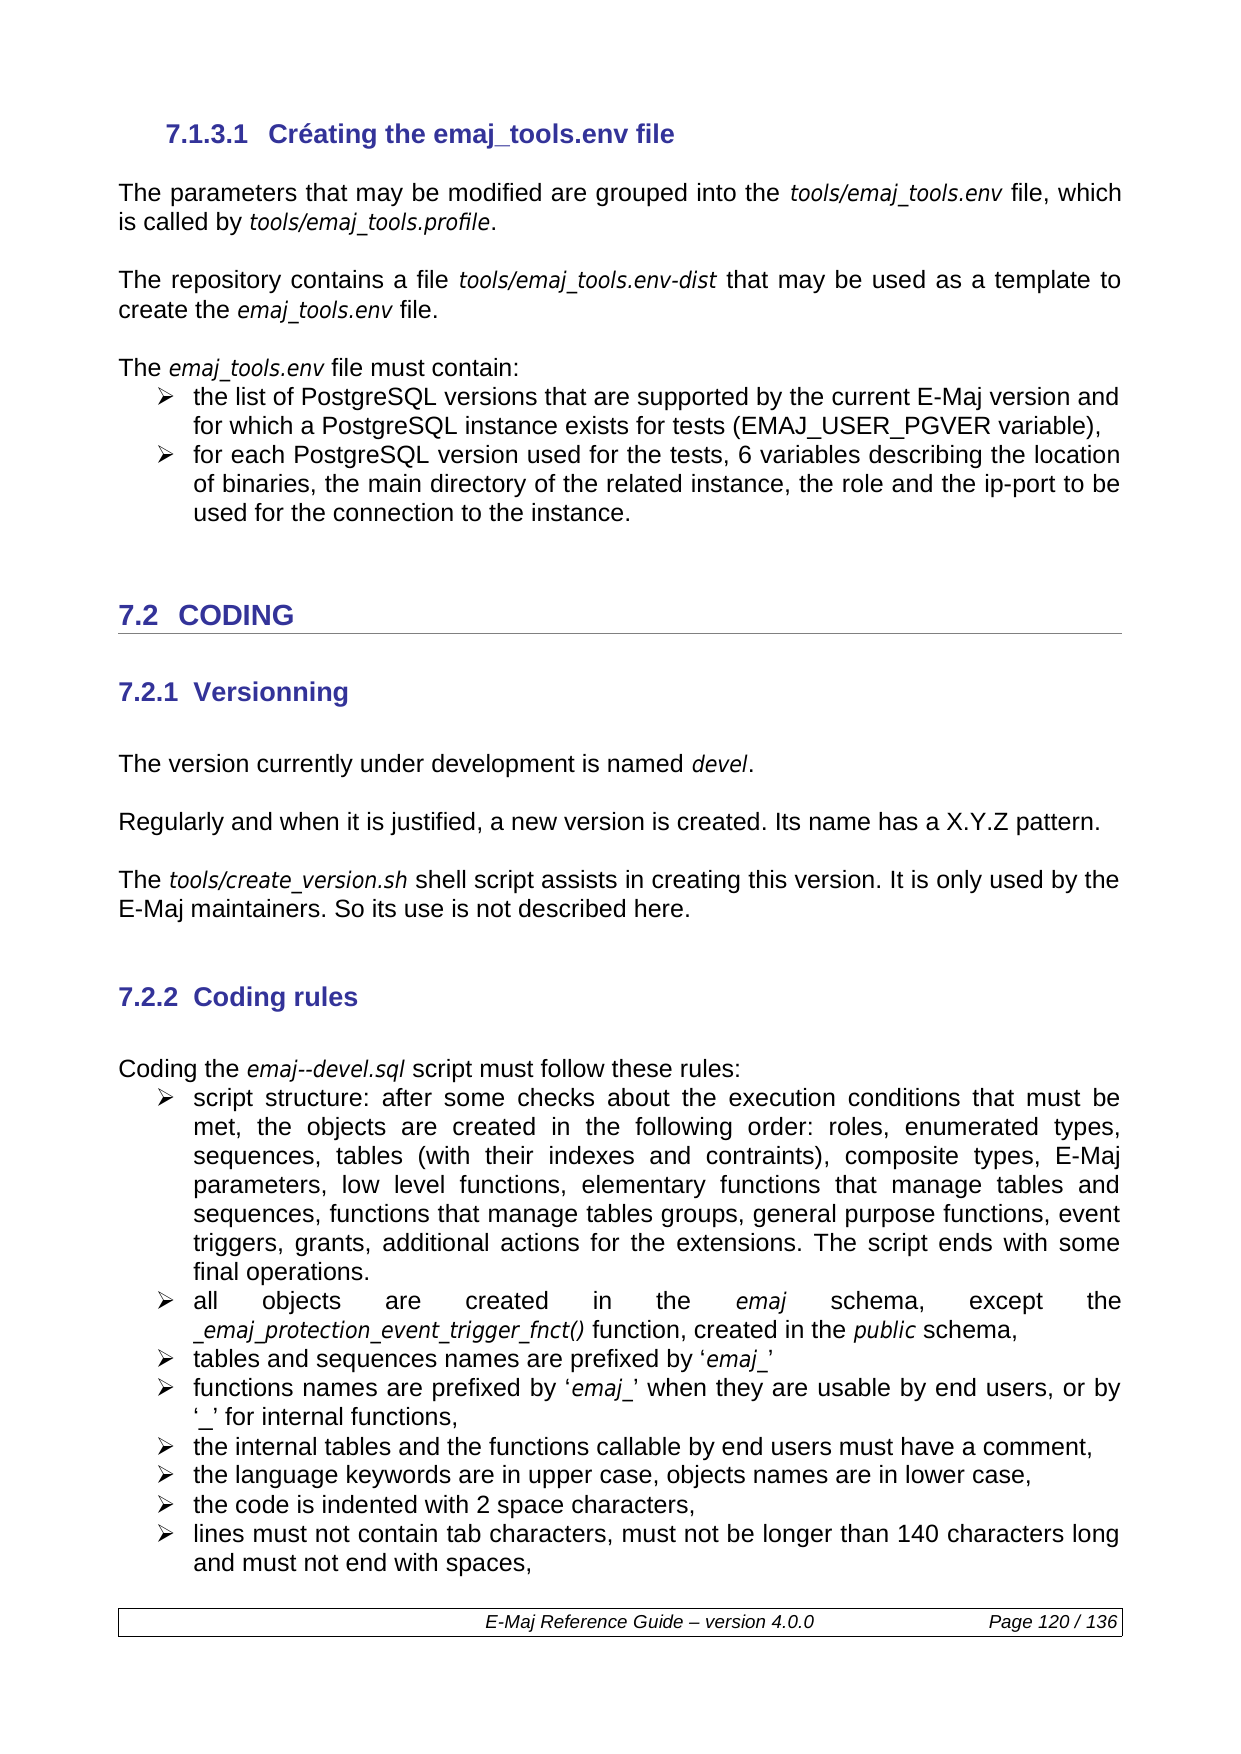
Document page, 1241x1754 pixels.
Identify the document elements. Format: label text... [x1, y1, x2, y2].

subtitle Coding [118, 598, 1122, 633]
subtitle Créating the emaj_tools.env file [165, 118, 1122, 149]
list script structure: after some checks about the execution conditions that must be met, the objects are created in the following order: roles, enumerated types, sequences, tables (with their indexes and contraints), composite types, E-Maj parameters, low level functions, elementary functions that manage tables and sequences, functions that manage tables groups, general purpose functions, event triggers, grants, additional actions for the extensions. The script ends with some final operations. [156, 1083, 1122, 1286]
list the language keywords are in upper case, objects names are in lower case, [156, 1460, 1122, 1489]
subtitle Versionning [118, 676, 1122, 707]
list lines must not contain tab characters, must not be longer than 140 characters long and must not end with spaces, [156, 1518, 1122, 1577]
subtitle Coding rules [118, 981, 1122, 1012]
text The emaj_tools.env file must contain: [118, 353, 1122, 382]
list the code is indented with 2 space characters, [156, 1489, 1122, 1518]
text The tools/create_version.sh shell script assists in creating this version. It is only used by the E-Maj maintainers. So its use is not described here. [118, 865, 1122, 923]
list tables and sequences names are prefixed by ‘emaj_’ [156, 1344, 1122, 1373]
text The repository contains a file tools/emaj_tools.env-dist that may be used as a template to create the emaj_tools.env file. [118, 265, 1122, 323]
text Coding the emaj--devel.sql script must follow these rules: [118, 1053, 1122, 1083]
list functions names are prefixed by ‘emaj_’ when they are usable by end users, or by ‘_’ for internal functions, [156, 1373, 1122, 1431]
list for each PostgreSQL version used for the tests, 6 variables describing the location of binaries, the main directory of the related instance, the role and the ip-port to be used for the connection to the instance. [156, 440, 1122, 527]
list all objects are created in the emaj schema, except the _emaj_protection_event_trigger_fnct() function, created in the public schema, [156, 1286, 1122, 1344]
text Regularly and when it is justified, a new version is created. Its name has a X.Y.Z pattern. [118, 807, 1122, 836]
list the list of PostgreSQL versions that are supported by the current E-Maj version and for which a PostgreSQL instance exists for tests (EMAJ_USER_PGVER variable), [156, 382, 1122, 440]
text The version currently under development is named devel. [118, 748, 1122, 777]
list the internal tables and the functions callable by end users must have a comment, [156, 1431, 1122, 1460]
text The parameters that may be modified are grouped into the tools/emaj_tools.env file, which is called by tools/emaj_tools.profile. [118, 178, 1122, 236]
